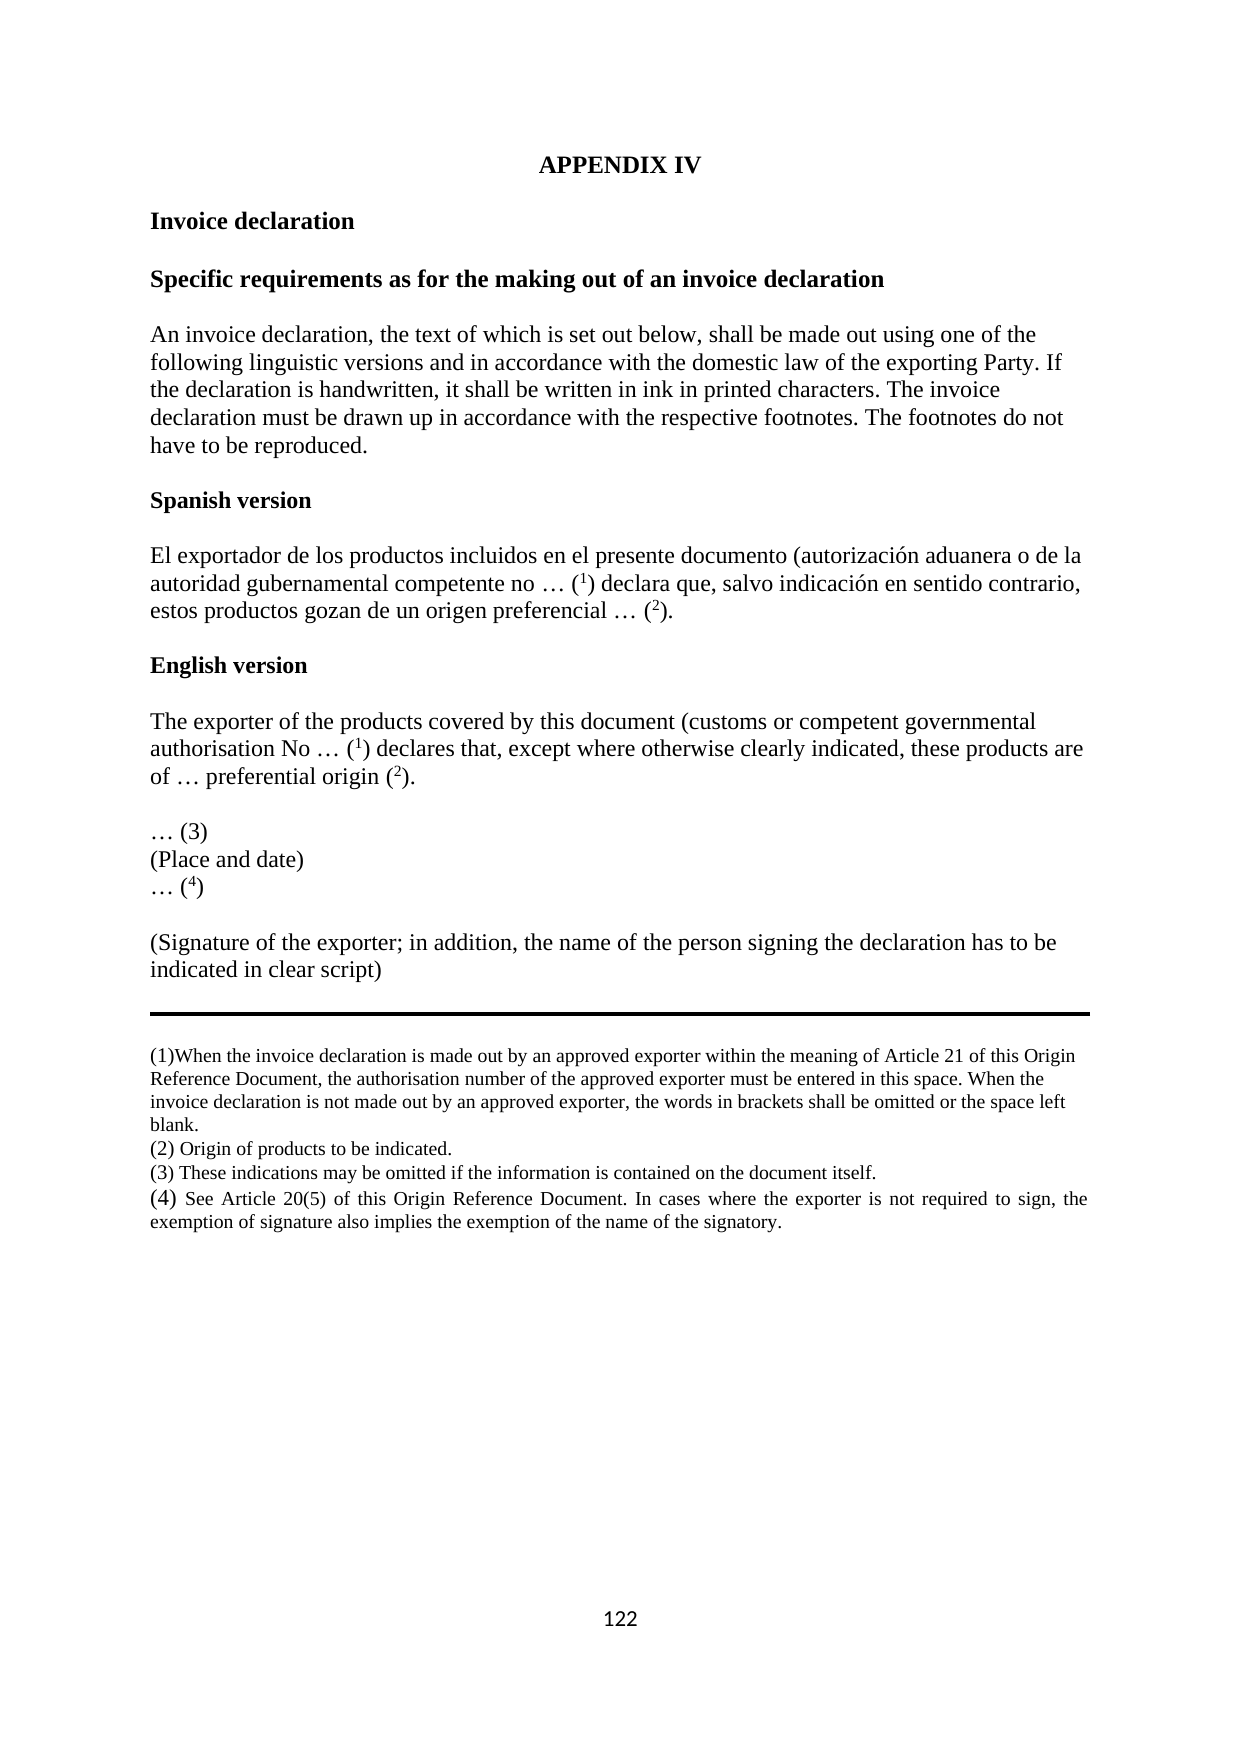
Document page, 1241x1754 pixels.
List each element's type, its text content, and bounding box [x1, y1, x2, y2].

text The exporter of the products covered by this document (customs or competent governmental authorisation No … (1) declares that, except where otherwise clearly indicated, these products are of … preferential origin (2). [150, 707, 1090, 789]
text (Signature of the exporter; in addition, the name of the person signing the declaration has to be indicated in clear script) [150, 927, 1090, 983]
text Spanish version [150, 486, 1090, 513]
text (4) See Article 20(5) of this Origin Reference Document. In cases where the exporter is not required to sign, the exemption of signature also implies the exemption of the name of the signatory. [150, 1184, 1090, 1233]
text (1)When the invoice declaration is made out by an approved exporter within the meaning of Article 21 of this Origin Reference Document, the authorisation number of the approved exporter must be entered in this space. When the invoice declaration is not made out by an approved exporter, the words in brackets shall be omitted or the space left blank. [150, 1043, 1090, 1136]
text El exportador de los productos incluidos en el presente documento (autorización aduanera o de la autoridad gubernamental competente no … (1) declara que, salvo indicación en sentido contrario, estos productos gozan de un origen preferencial … (2). [150, 541, 1090, 624]
text An invoice declaration, the text of which is set out below, shall be made out using one of the following linguistic versions and in accordance with the domestic law of the exporting Party. If the declaration is handwritten, it shall be written in ink in printed characters. The invoice declaration must be drawn up in accordance with the respective footnotes. The footnotes do not have to be reproduced. [150, 320, 1090, 458]
text … (3) [150, 817, 1090, 845]
text APPENDIX IV [150, 150, 1090, 179]
text (2) Origin of products to be indicated. [150, 1136, 1090, 1160]
text … (4) [150, 872, 1090, 900]
text English version [150, 651, 1090, 679]
text (Place and date) [150, 845, 1090, 872]
text (3) These indications may be omitted if the information is contained on the document itself. [150, 1160, 1090, 1184]
text Invoice declaration [150, 206, 1090, 235]
text Specific requirements as for the making out of an invoice declaration [150, 264, 1090, 293]
